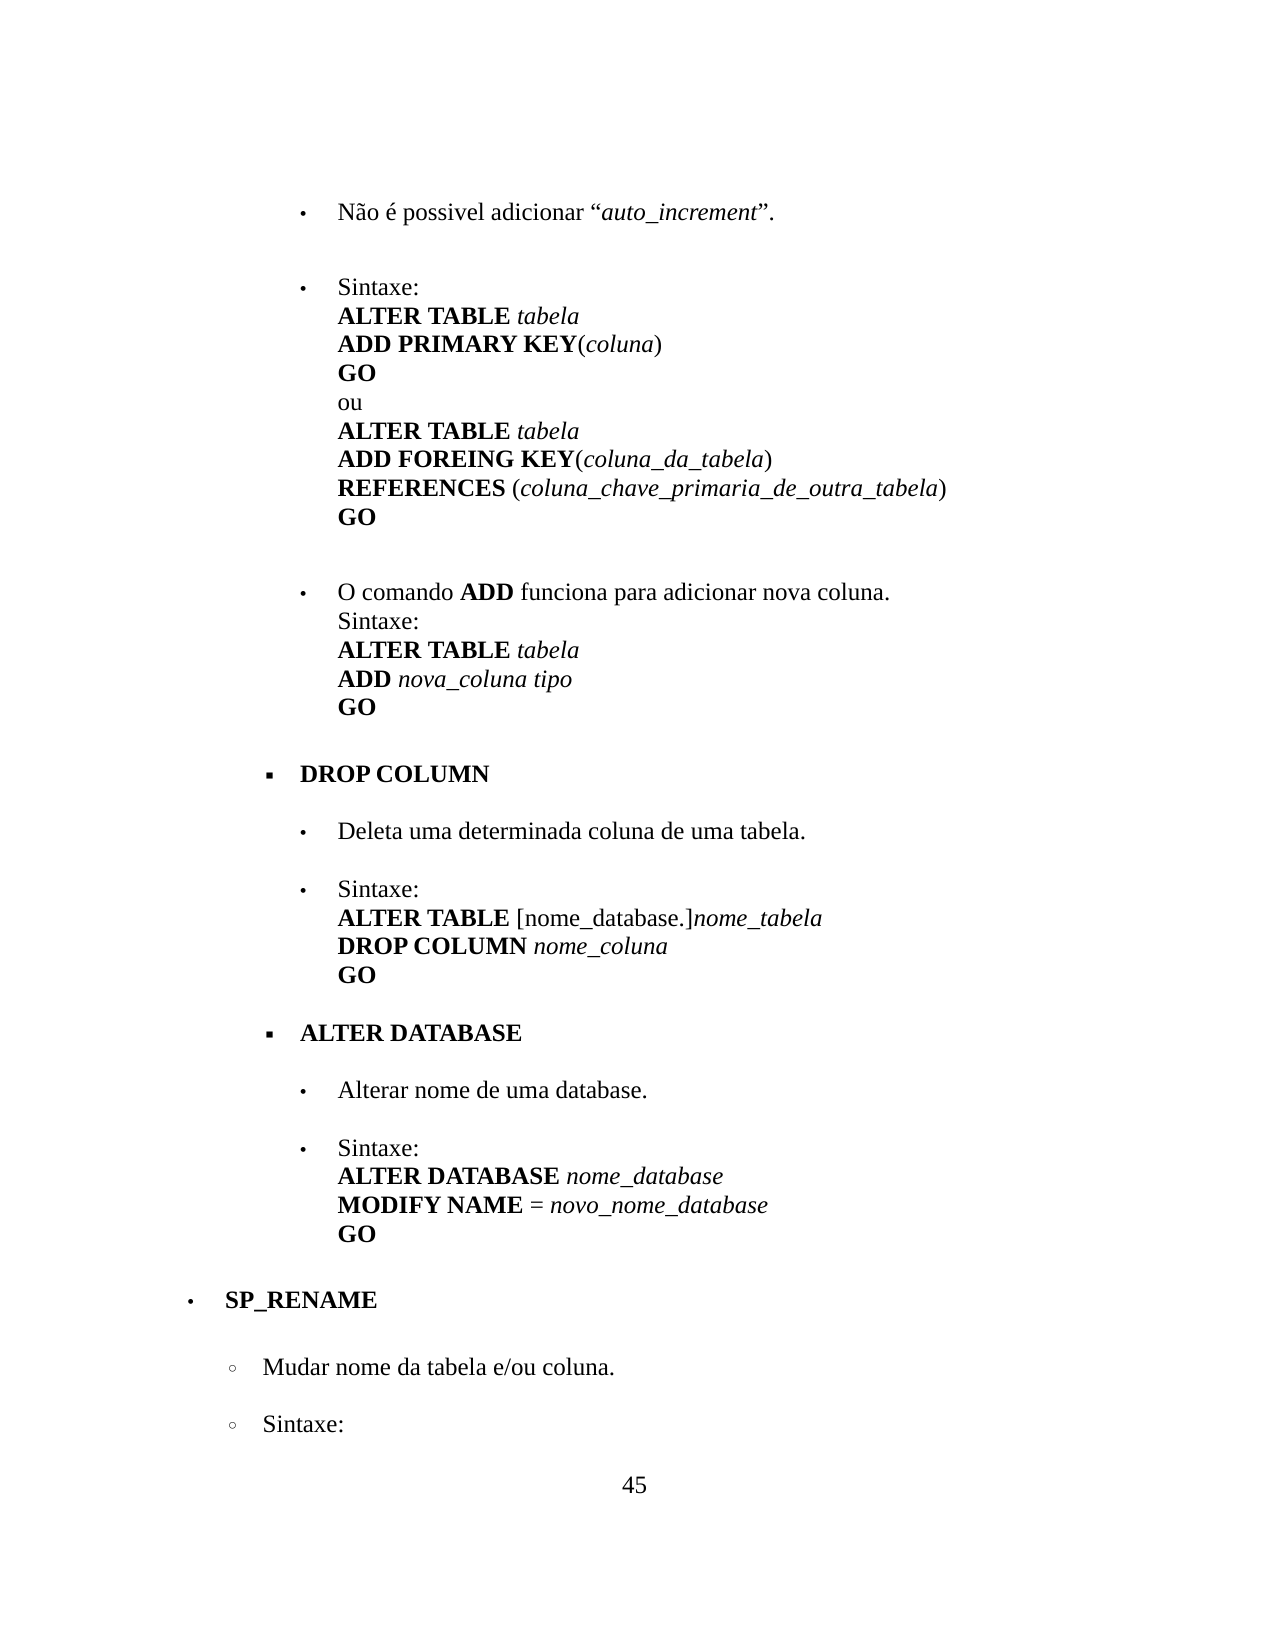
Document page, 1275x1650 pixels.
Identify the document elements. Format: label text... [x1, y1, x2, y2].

list DROP COLUMN [262, 759, 1125, 816]
list Mudar nome da tabela e/ou coluna. [225, 1352, 1125, 1409]
list SP_RENAME [187, 1285, 1125, 1343]
list Sintaxe: ALTER TABLE [nome_database.]nome_tabela DROP COLUMN nome_coluna GO [300, 874, 1125, 1018]
list ALTER DATABASE [262, 1018, 1125, 1075]
list Sintaxe: ALTER TABLE tabela ADD PRIMARY KEY(coluna) GO ou ALTER TABLE tabela ADD FOREING KEY(coluna_da_tabela) REFERENCES (coluna_chave_primaria_de_outra_tabela) GO [300, 272, 1125, 559]
list Não é possivel adicionar “auto_increment”. [300, 197, 1125, 254]
list Alterar nome de uma database. [300, 1075, 1125, 1133]
list O comando ADD funciona para adicionar nova coluna. Sintaxe: ALTER TABLE tabela ADD nova_coluna tipo GO [300, 577, 1125, 750]
list Sintaxe: [225, 1409, 1125, 1438]
list Deleta uma determinada coluna de uma tabela. [300, 816, 1125, 874]
list Sintaxe: ALTER DATABASE nome_database MODIFY NAME = novo_nome_database GO [300, 1133, 1125, 1276]
list [300, 150, 1125, 179]
